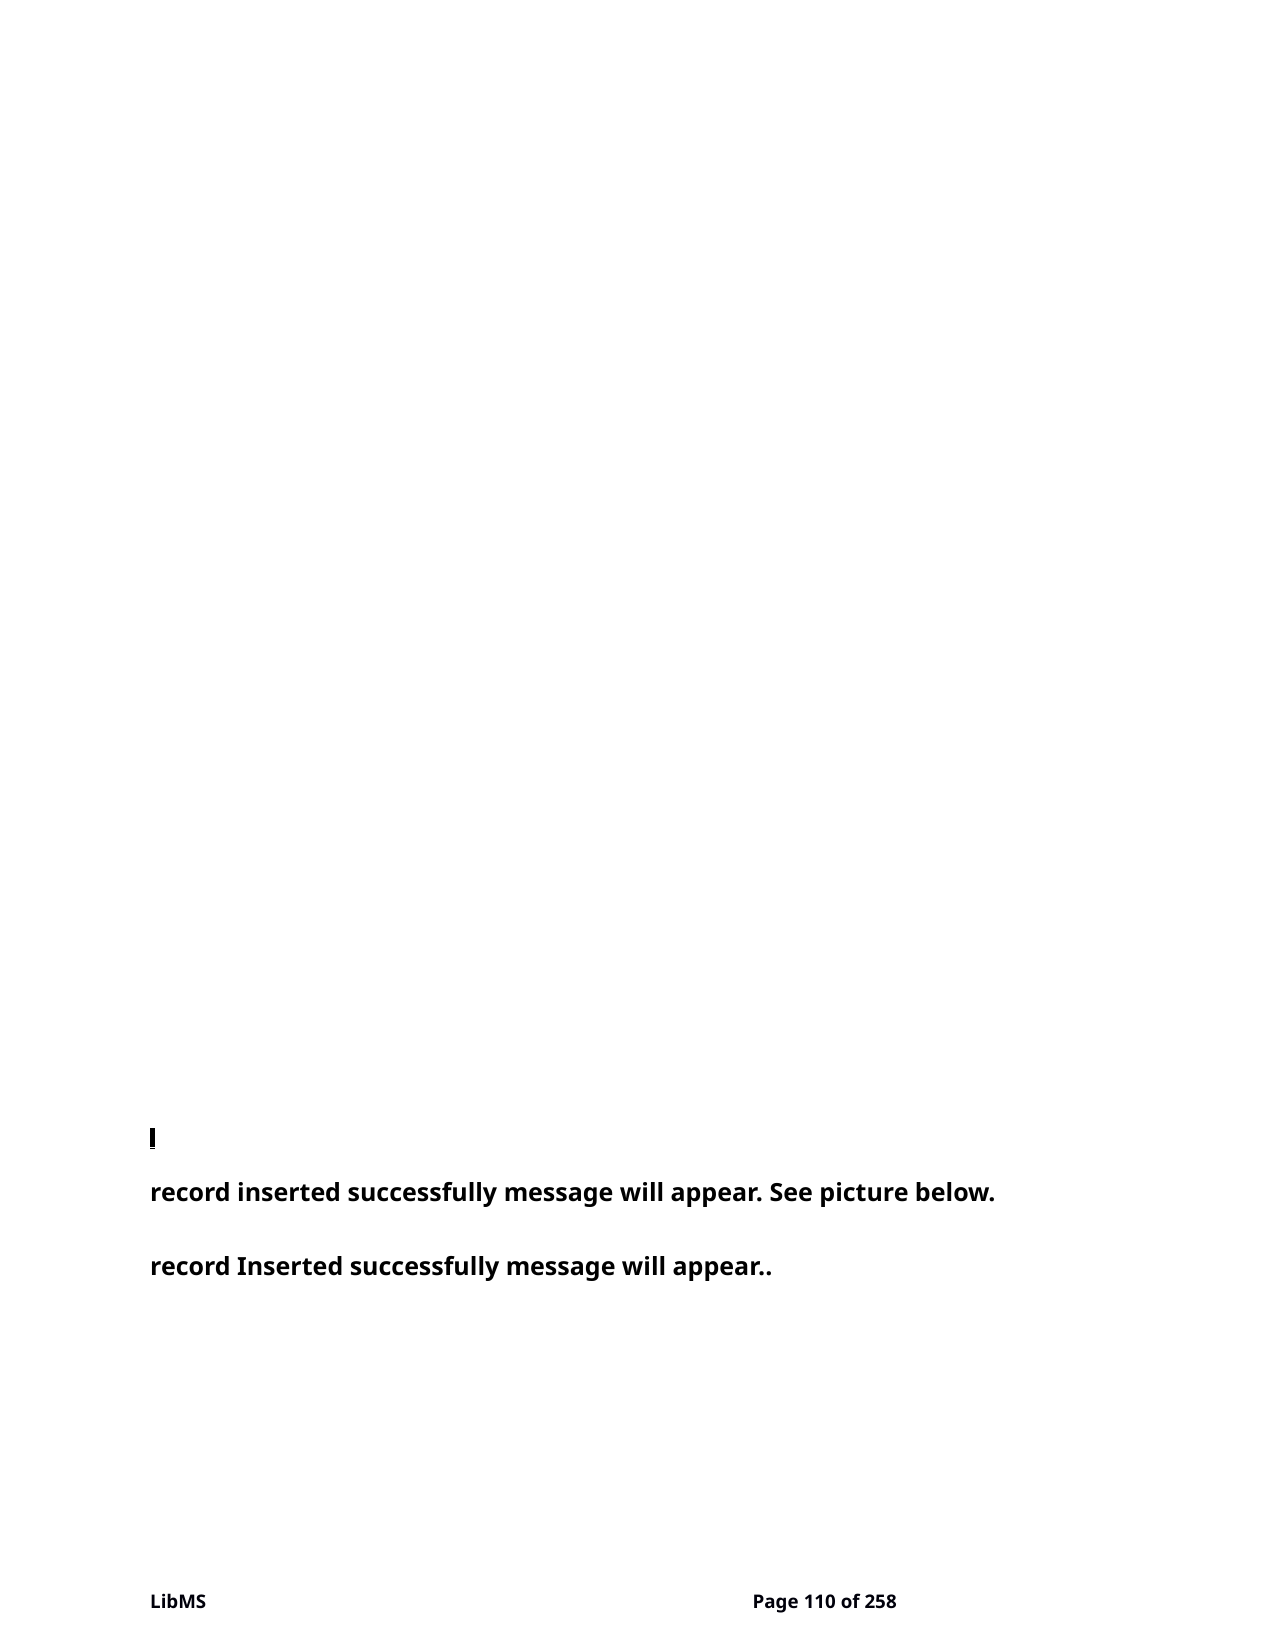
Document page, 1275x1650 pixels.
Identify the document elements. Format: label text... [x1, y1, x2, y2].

text record Inserted successfully message will appear.. [150, 1248, 1125, 1282]
text record inserted successfully message will appear. See picture below. [150, 1174, 1125, 1208]
